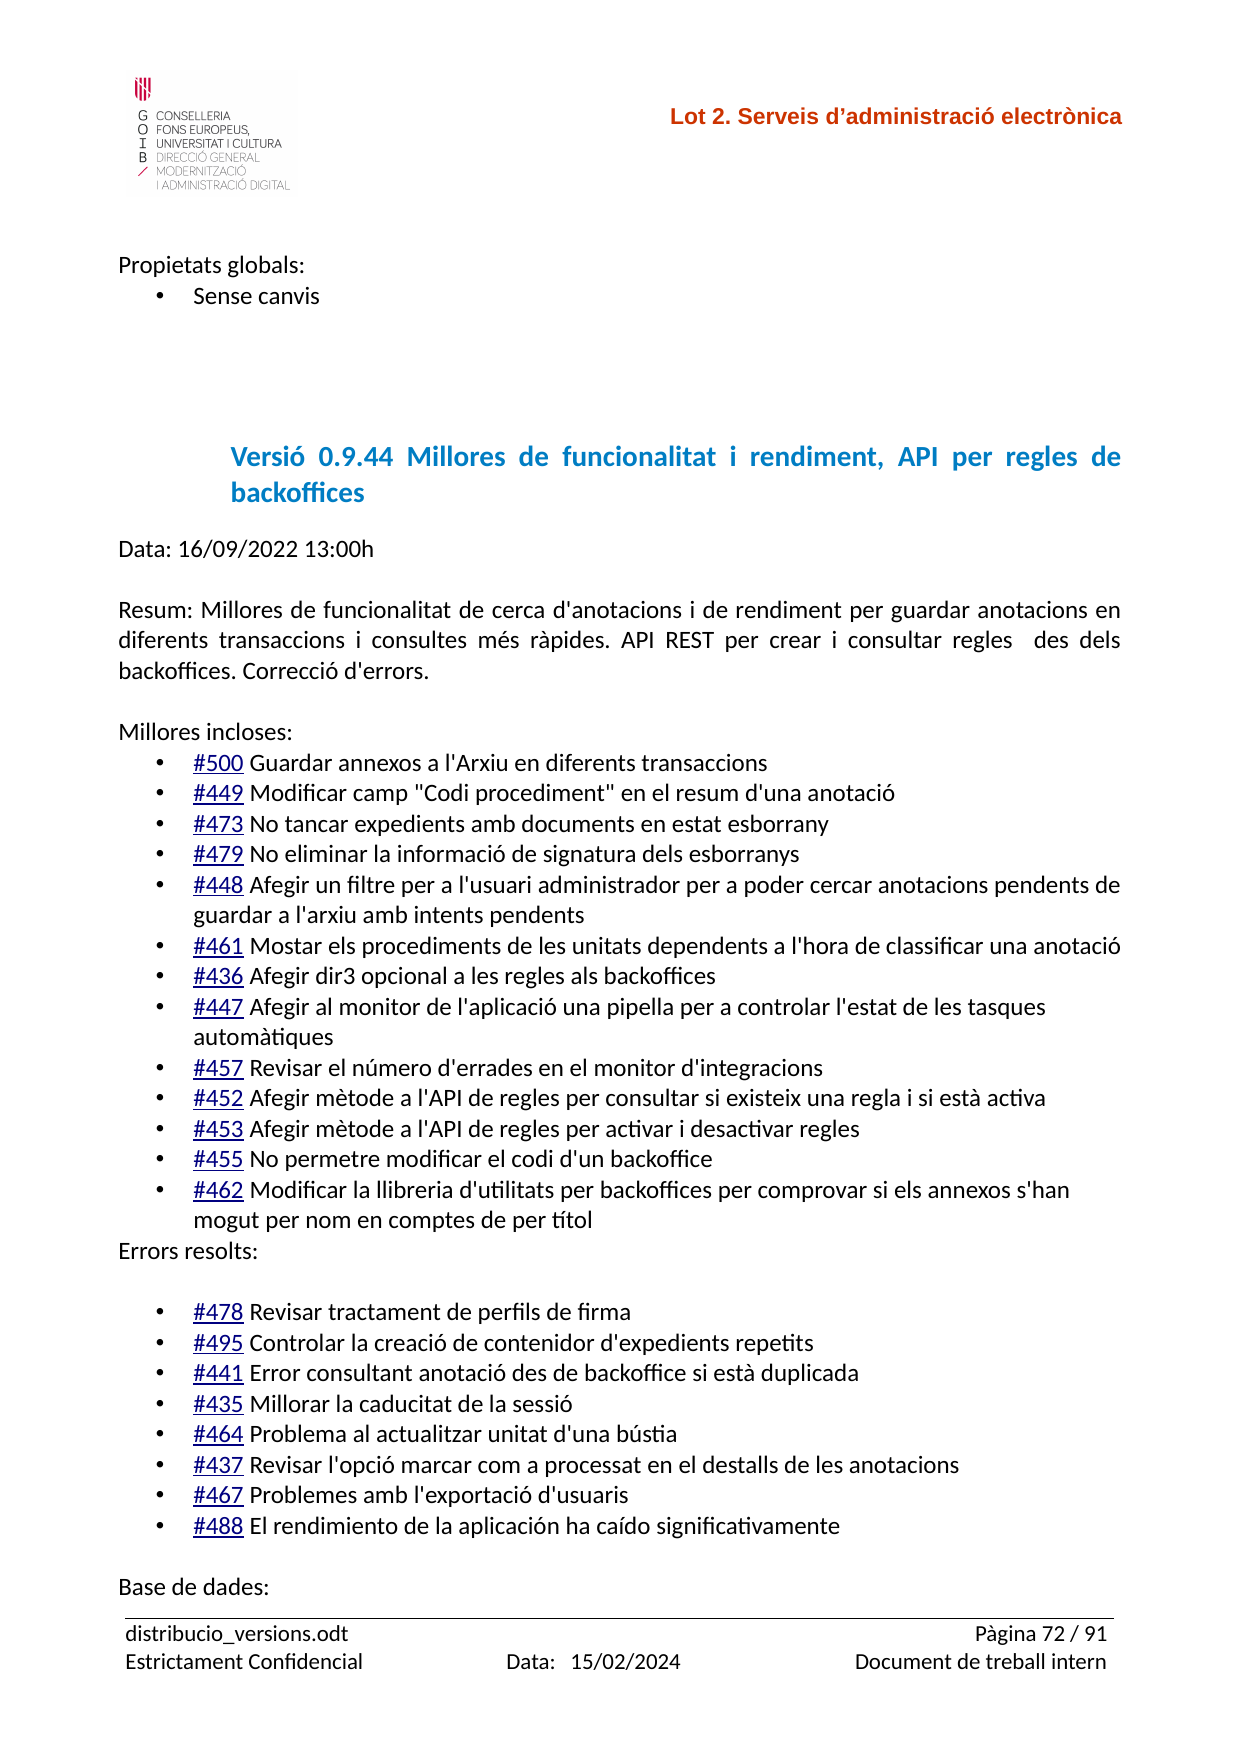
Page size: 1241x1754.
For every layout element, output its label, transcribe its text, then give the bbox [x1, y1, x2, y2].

list #449 Modificar camp "Codi procediment" en el resum d'una anotació [156, 777, 1122, 808]
list #452 Afegir mètode a l'API de regles per consultar si existeix una regla i si està activa [156, 1082, 1122, 1113]
list #448 Afegir un filtre per a l'usuari administrador per a poder cercar anotacions pendents de guardar a l'arxiu amb intents pendents [156, 869, 1122, 930]
text Errors resolts: [118, 1235, 1122, 1266]
list #488 El rendimiento de la aplicación ha caído significativamente [156, 1510, 1122, 1540]
text Resum: Millores de funcionalitat de cerca d'anotacions i de rendiment per guardar anotacions en diferents transaccions i consultes més ràpides. API REST per crear i consultar regles des dels backoffices. Correcció d'errors. [118, 594, 1122, 686]
text Propietats globals: [118, 250, 1122, 280]
list #455 No permetre modificar el codi d'un backoffice [156, 1143, 1122, 1174]
subtitle Versió 0.9.44 Millores de funcionalitat i rendiment, API per regles de backoffices [153, 438, 1122, 509]
list #462 Modificar la llibreria d'utilitats per backoffices per comprovar si els annexos s'han mogut per nom en comptes de per títol [156, 1174, 1122, 1235]
list #467 Problemes amb l'exportació d'usuaris [156, 1479, 1122, 1510]
list #437 Revisar l'opció marcar com a processat en el destalls de les anotacions [156, 1449, 1122, 1479]
text Base de dades: [118, 1571, 1122, 1601]
list #457 Revisar el número d'errades en el monitor d'integracions [156, 1052, 1122, 1082]
list #495 Controlar la creació de contenidor d'expedients repetits [156, 1327, 1122, 1357]
list #436 Afegir dir3 opcional a les regles als backoffices [156, 960, 1122, 991]
list #461 Mostar els procediments de les unitats dependents a l'hora de classificar una anotació [156, 930, 1122, 960]
list #479 No eliminar la informació de signatura dels esborranys [156, 838, 1122, 869]
list #435 Millorar la caducitat de la sessió [156, 1388, 1122, 1418]
list Sense canvis [156, 280, 1122, 311]
list #441 Error consultant anotació des de backoffice si està duplicada [156, 1357, 1122, 1388]
text Millores incloses: [118, 716, 1122, 747]
list #500 Guardar annexos a l'Arxiu en diferents transaccions [156, 747, 1122, 777]
list #464 Problema al actualitzar unitat d'una bústia [156, 1418, 1122, 1449]
text Data: 16/09/2022 13:00h [118, 533, 1122, 564]
list #447 Afegir al monitor de l'aplicació una pipella per a controlar l'estat de les tasques automàtiques [156, 991, 1122, 1052]
list #478 Revisar tractament de perfils de firma [156, 1296, 1122, 1327]
picture [126, 70, 299, 197]
list #473 No tancar expedients amb documents en estat esborrany [156, 808, 1122, 838]
list #453 Afegir mètode a l'API de regles per activar i desactivar regles [156, 1113, 1122, 1143]
